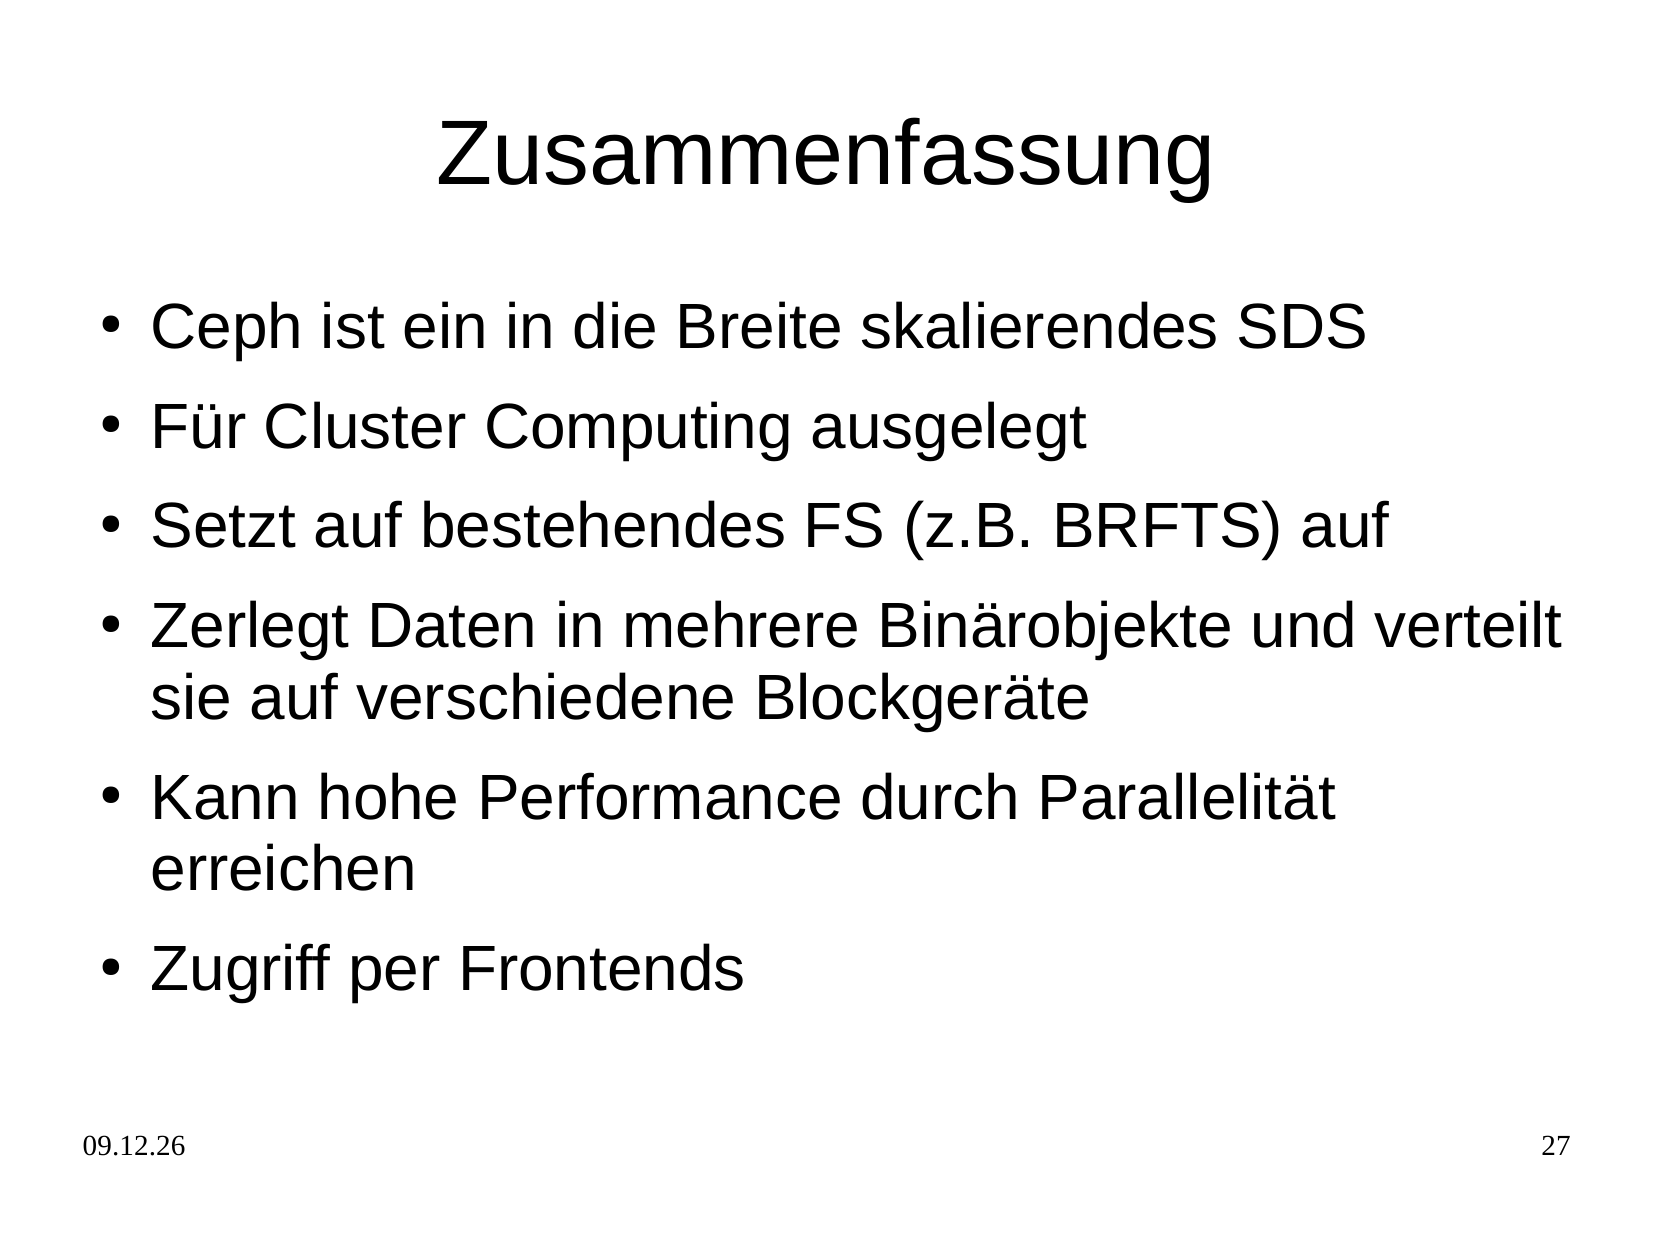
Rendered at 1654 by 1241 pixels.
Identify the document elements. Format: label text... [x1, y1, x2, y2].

title Zusammenfassung [82, 49, 1571, 257]
list Ceph ist ein in die Breite skalierendes SDS Für Cluster Computing ausgelegt Setzt auf bestehendes FS (z.B. BRFTS) auf Zerlegt Daten in mehrere Binärobjekte und verteilt sie auf verschiedene Blockgeräte Kann hohe Performance durch Parallelität erreichen Zugriff per Frontends [82, 290, 1571, 1010]
